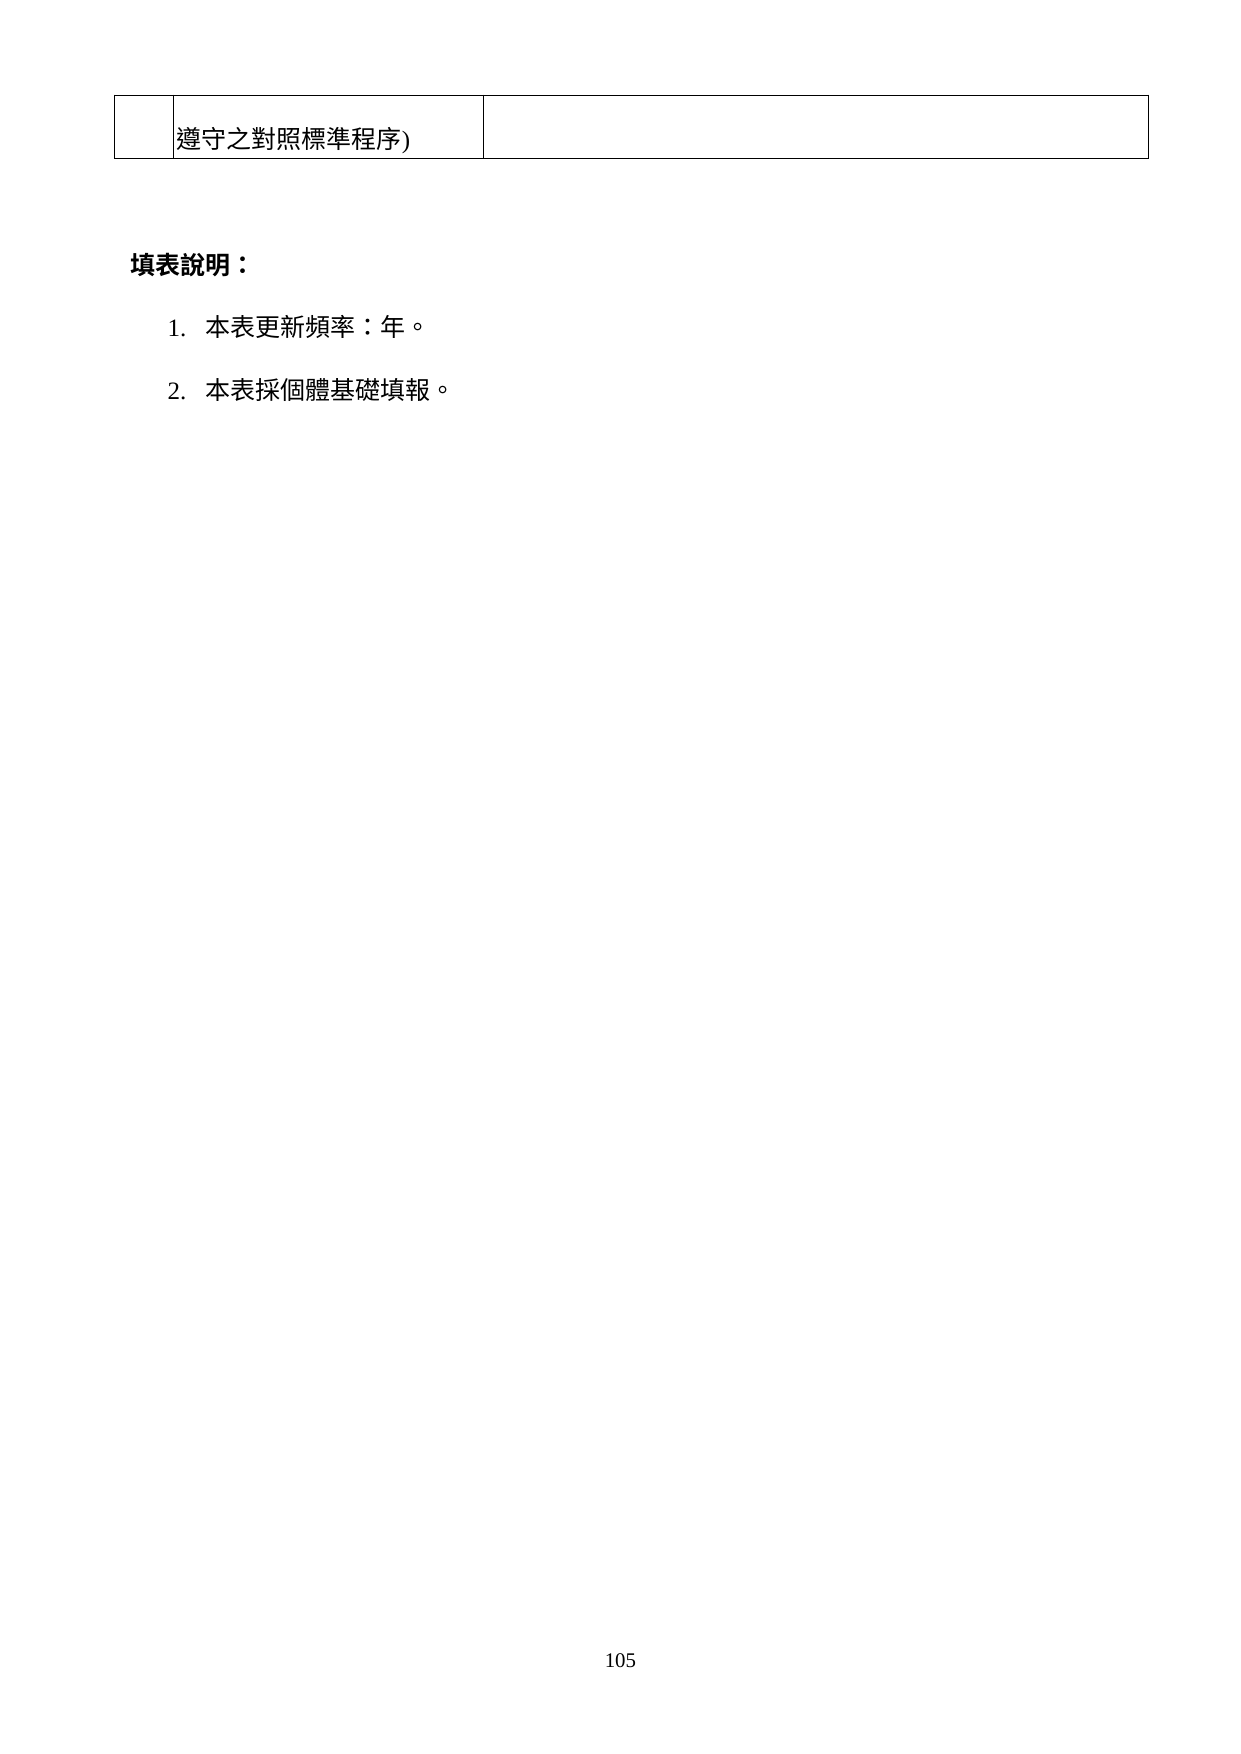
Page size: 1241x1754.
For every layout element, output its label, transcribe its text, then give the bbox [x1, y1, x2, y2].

list 本表更新頻率：年。 [167, 284, 1110, 347]
text 填表說明： [130, 222, 1110, 284]
table_cell [115, 96, 173, 158]
list 本表採個體基礎填報。 [167, 347, 1110, 409]
table_cell [484, 96, 1148, 158]
table_cell 遵守之對照標準程序) [174, 96, 483, 158]
